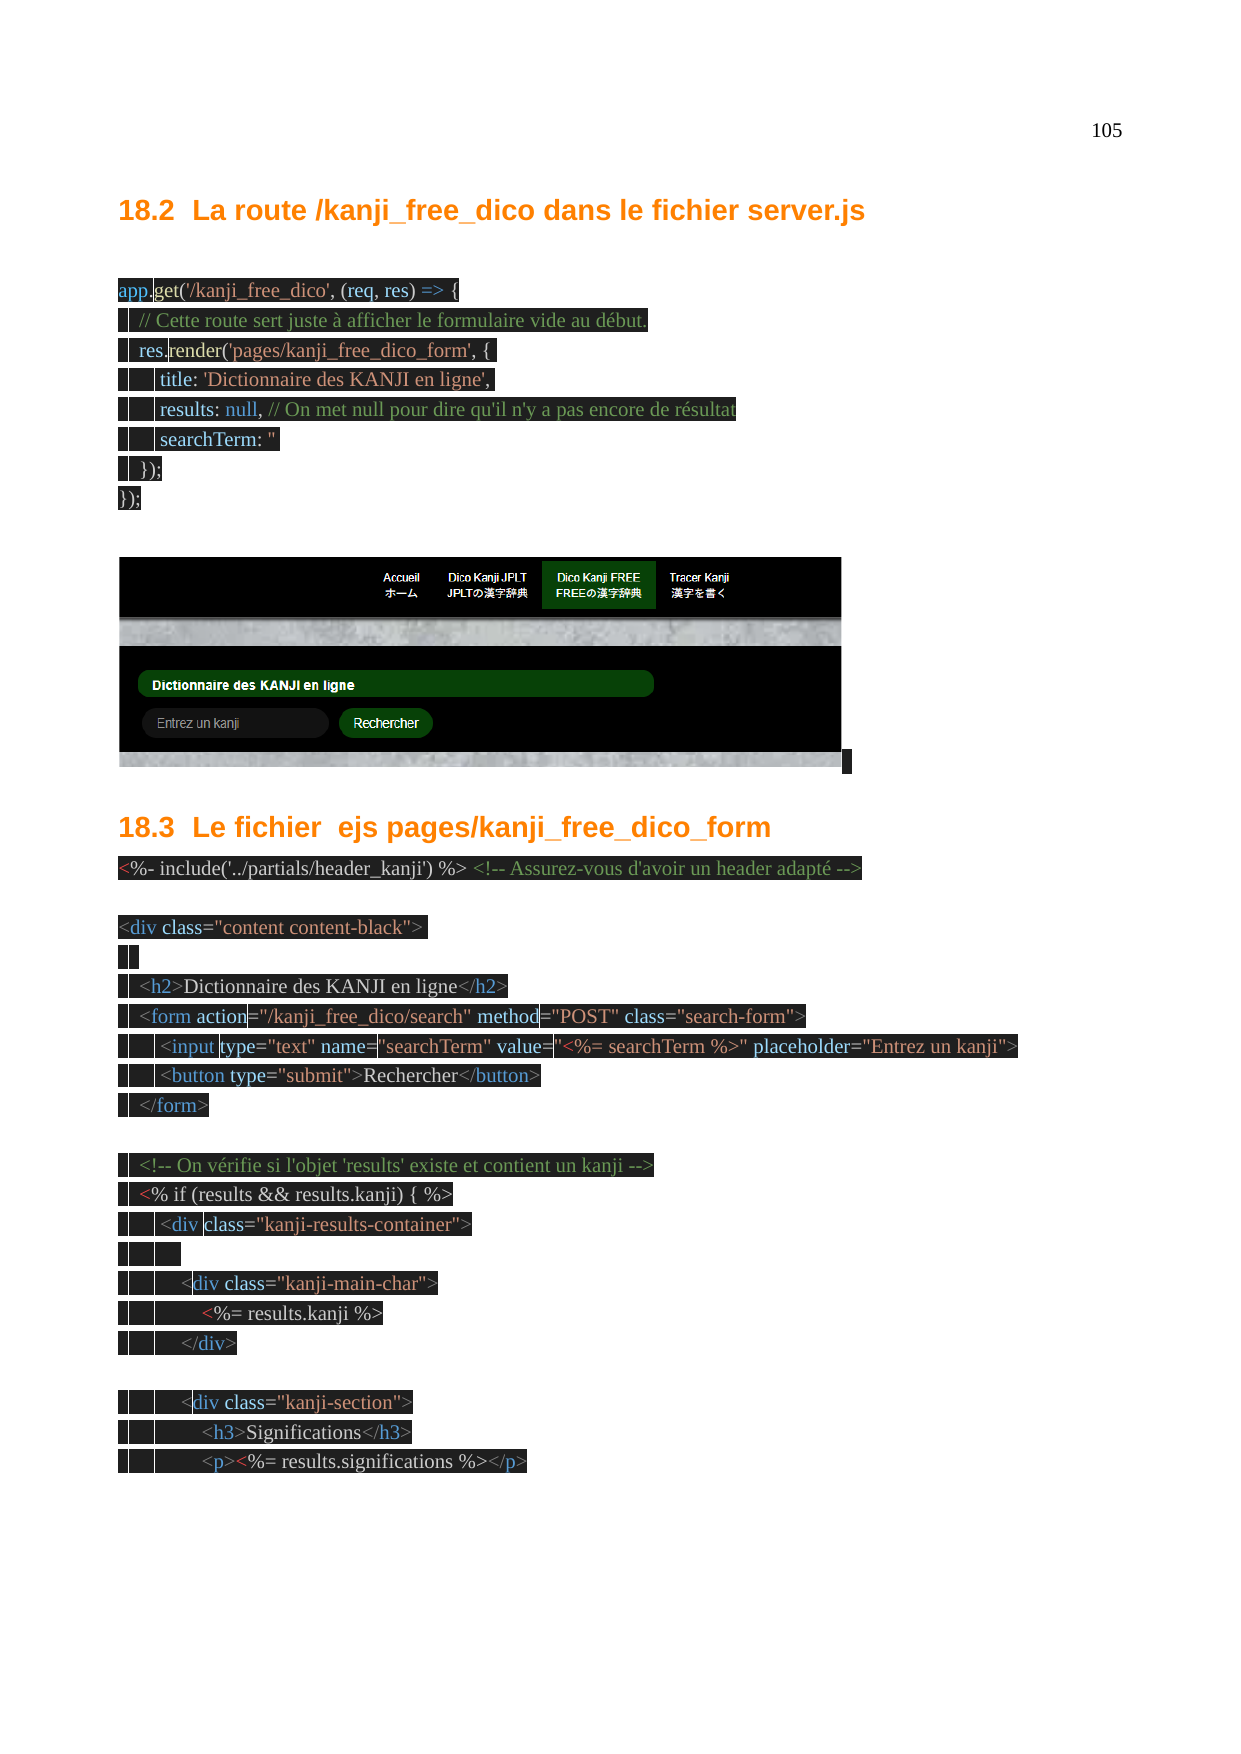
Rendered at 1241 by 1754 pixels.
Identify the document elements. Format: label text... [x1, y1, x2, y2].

text results: null, // On met null pour dire qu'il n'y a pas encore de résultat [118, 391, 1122, 421]
text <%- include('../partials/header_kanji') %> <!-- Assurez-vous d'avoir un header adapté --> [118, 856, 1122, 880]
text <div class="content content-black"> [118, 909, 1122, 939]
subtitle La route /kanji_free_dico dans le fichier server.js [118, 192, 1122, 226]
text searchTerm: '' [118, 421, 1122, 451]
text }); [118, 481, 1122, 510]
text res.render('pages/kanji_free_dico_form', { [118, 332, 1122, 362]
text <div class="kanji-results-container"> [118, 1206, 1122, 1236]
picture [119, 557, 842, 767]
text title: 'Dictionnaire des KANJI en ligne', [118, 362, 1122, 391]
text <h3>Significations</h3> [118, 1414, 1122, 1444]
text // Cette route sert juste à afficher le formulaire vide au début. [118, 302, 1122, 332]
text </form> [118, 1087, 1122, 1117]
subtitle Le fichier ejs pages/kanji_free_dico_form [118, 809, 1122, 843]
text <input type="text" name="searchTerm" value="<%= searchTerm %>" placeholder="Entrez un kanji"> [118, 1028, 1122, 1058]
text <%= results.kanji %> [118, 1295, 1122, 1325]
text <div class="kanji-section"> [118, 1384, 1122, 1414]
text <h2>Dictionnaire des KANJI en ligne</h2> [118, 969, 1122, 998]
text }); [118, 451, 1122, 481]
text <button type="submit">Rechercher</button> [118, 1058, 1122, 1087]
text app.get('/kanji_free_dico', (req, res) => { [118, 278, 1122, 302]
text <!-- On vérifie si l'objet 'results' existe et contient un kanji --> [118, 1147, 1122, 1177]
text <form action="/kanji_free_dico/search" method="POST" class="search-form"> [118, 998, 1122, 1028]
text <div class="kanji-main-char"> [118, 1266, 1122, 1295]
text <p><%= results.significations %></p> [118, 1444, 1122, 1473]
text </div> [118, 1325, 1122, 1355]
text <% if (results && results.kanji) { %> [118, 1177, 1122, 1206]
